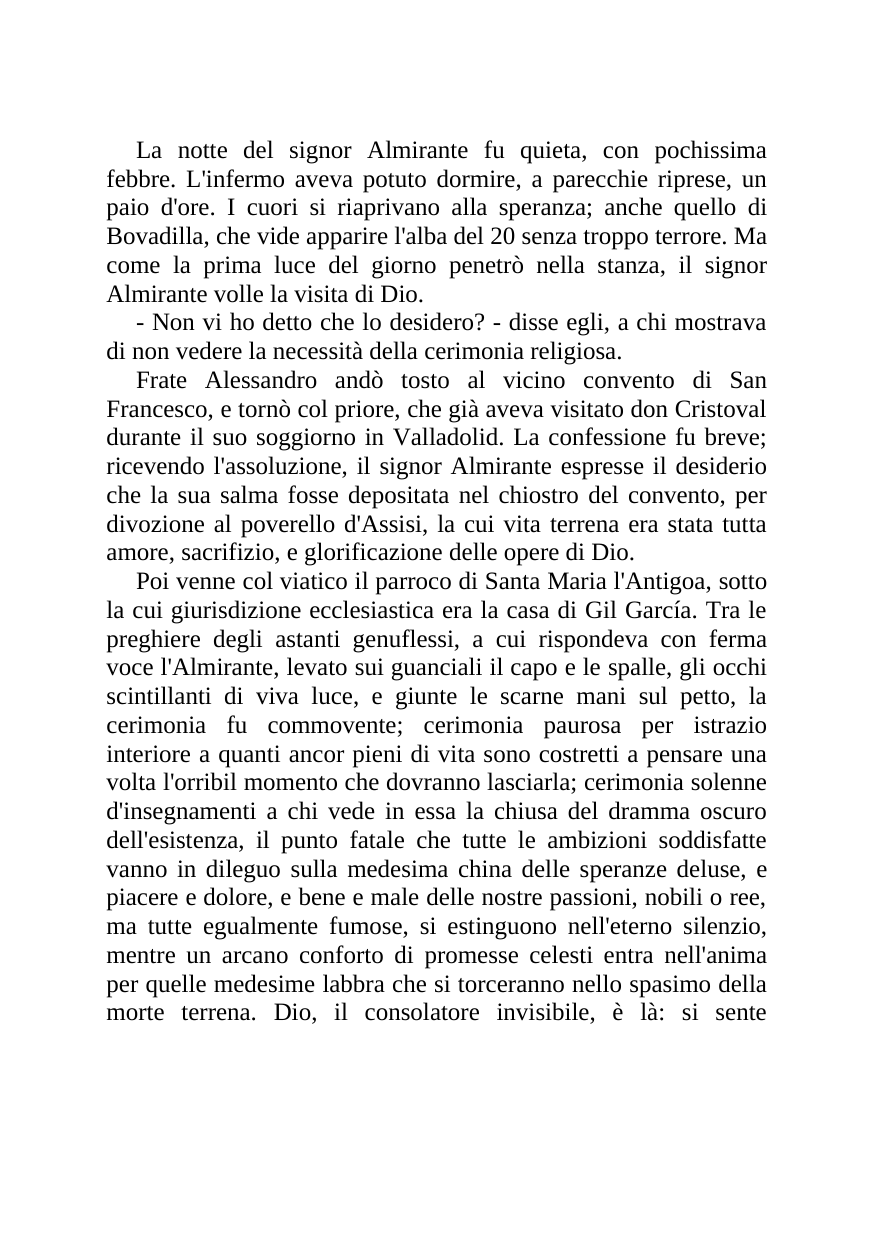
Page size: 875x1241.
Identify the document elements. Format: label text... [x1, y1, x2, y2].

text - Non vi ho detto che lo desidero? - disse egli, a chi mostrava di non vedere la necessità della cerimonia religiosa. [106, 307, 768, 365]
text La notte del signor Almirante fu quieta, con pochissima febbre. L'infermo aveva potuto dormire, a parecchie riprese, un paio d'ore. I cuori si riaprivano alla speranza; anche quello di Bovadilla, che vide apparire l'alba del 20 senza troppo terrore. Ma come la prima luce del giorno penetrò nella stanza, il signor Almirante volle la visita di Dio. [106, 135, 768, 307]
text Frate Alessandro andò tosto al vicino convento di San Francesco, e tornò col priore, che già aveva visitato don Cristoval durante il suo soggiorno in Valladolid. La confessione fu breve; ricevendo l'assoluzione, il signor Almirante espresse il desiderio che la sua salma fosse depositata nel chiostro del convento, per divozione al poverello d'Assisi, la cui vita terrena era stata tutta amore, sacrifizio, e glorificazione delle opere di Dio. [106, 365, 768, 566]
text Poi venne col viatico il parroco di Santa Maria l'Antigoa, sotto la cui giurisdizione ecclesiastica era la casa di Gil García. Tra le preghiere degli astanti genuflessi, a cui rispondeva con ferma voce l'Almirante, levato sui guanciali il capo e le spalle, gli occhi scintillanti di viva luce, e giunte le scarne mani sul petto, la cerimonia fu commovente; cerimonia paurosa per istrazio interiore a quanti ancor pieni di vita sono costretti a pensare una volta l'orribil momento che dovranno lasciarla; cerimonia solenne d'insegnamenti a chi vede in essa la chiusa del dramma oscuro dell'esistenza, il punto fatale che tutte le ambizioni soddisfatte vanno in dileguo sulla medesima china delle speranze deluse, e piacere e dolore, e bene e male delle nostre passioni, nobili o ree, ma tutte egualmente fumose, si estinguono nell'eterno silenzio, mentre un arcano conforto di promesse celesti entra nell'anima per quelle medesime labbra che si torceranno nello spasimo della morte terrena. Dio, il consolatore invisibile, è là: si sente [106, 566, 768, 1026]
